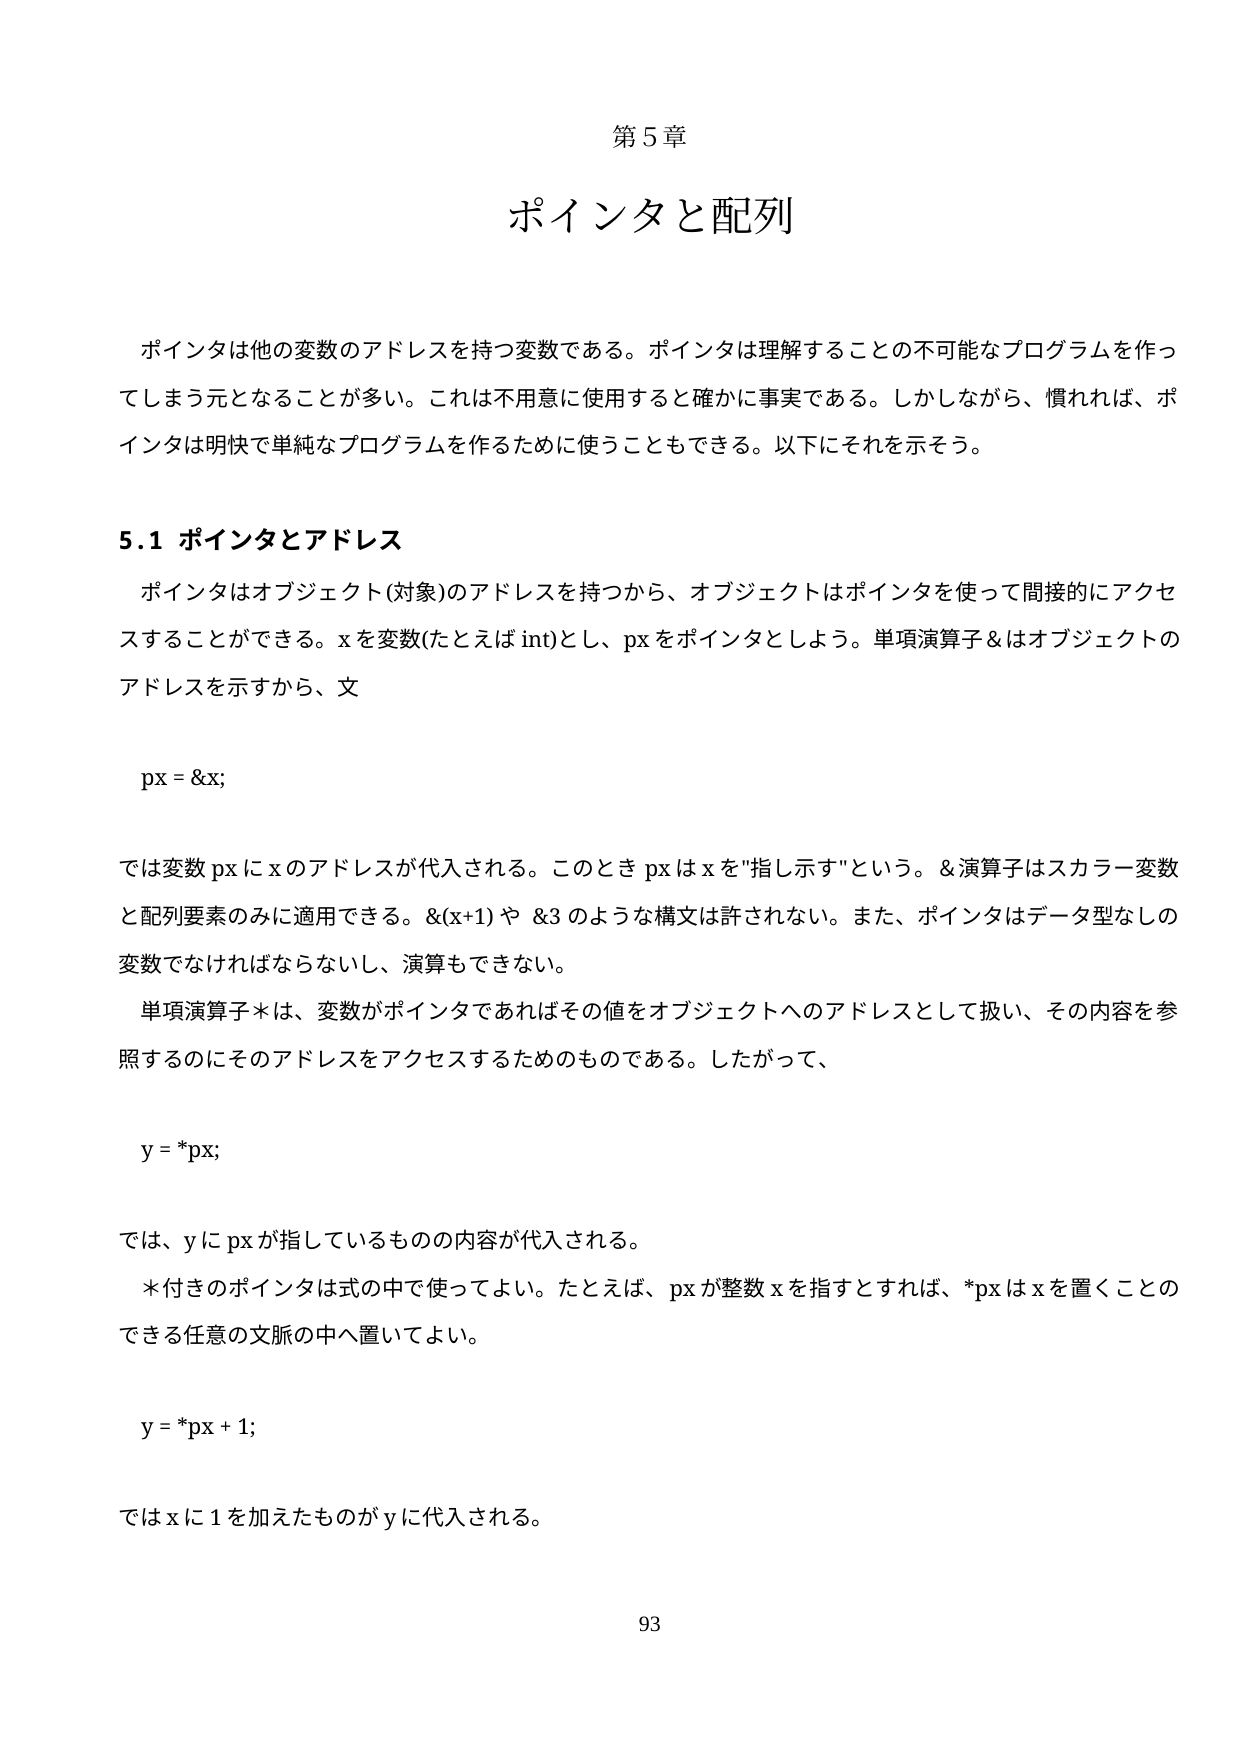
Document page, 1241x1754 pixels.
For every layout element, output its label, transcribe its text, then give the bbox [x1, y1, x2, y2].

text ポインタはオブジェクト(対象)のアドレスを持つから、オブジェクトはポインタを使って間接的にアクセスすることができる。xを変数(たとえばint)とし、pxをポインタとしよう。単項演算子＆はオブジェクトのアドレスを示すから、文 [118, 575, 1181, 702]
text ポインタと配列 [118, 184, 1181, 244]
text ではxに1を加えたものがyに代入される。 [118, 1500, 1181, 1532]
text y = *px; [118, 1134, 1181, 1164]
text y = *px + 1; [118, 1411, 1181, 1440]
text では変数pxにxのアドレスが代入される。このときpxはxを"指し示す"という。＆演算子はスカラー変数と配列要素のみに適用できる。&(x+1) や &3 のような構文は許されない。また、ポインタはデータ型なしの変数でなければならないし、演算もできない。 [118, 851, 1181, 978]
text ＊付きのポインタは式の中で使ってよい。たとえば、pxが整数xを指すとすれば、*pxはxを置くことのできる任意の文脈の中へ置いてよい。 [118, 1271, 1181, 1350]
text では、yにpxが指しているものの内容が代入される。 [118, 1223, 1181, 1255]
text 第５章 [118, 118, 1181, 154]
text 単項演算子＊は、変数がポインタであればその値をオブジェクトへのアドレスとして扱い、その内容を参照するのにそのアドレスをアクセスするためのものである。したがって、 [118, 994, 1181, 1073]
text ポインタは他の変数のアドレスを持つ変数である。ポインタは理解することの不可能なプログラムを作ってしまう元となることが多い。これは不用意に使用すると確かに事実である。しかしながら、慣れれば、ポインタは明快で単純なプログラムを作るために使うこともできる。以下にそれを示そう。 [118, 333, 1181, 460]
text px = &x; [118, 762, 1181, 792]
text 5.1 ポインタとアドレス [118, 520, 1181, 557]
